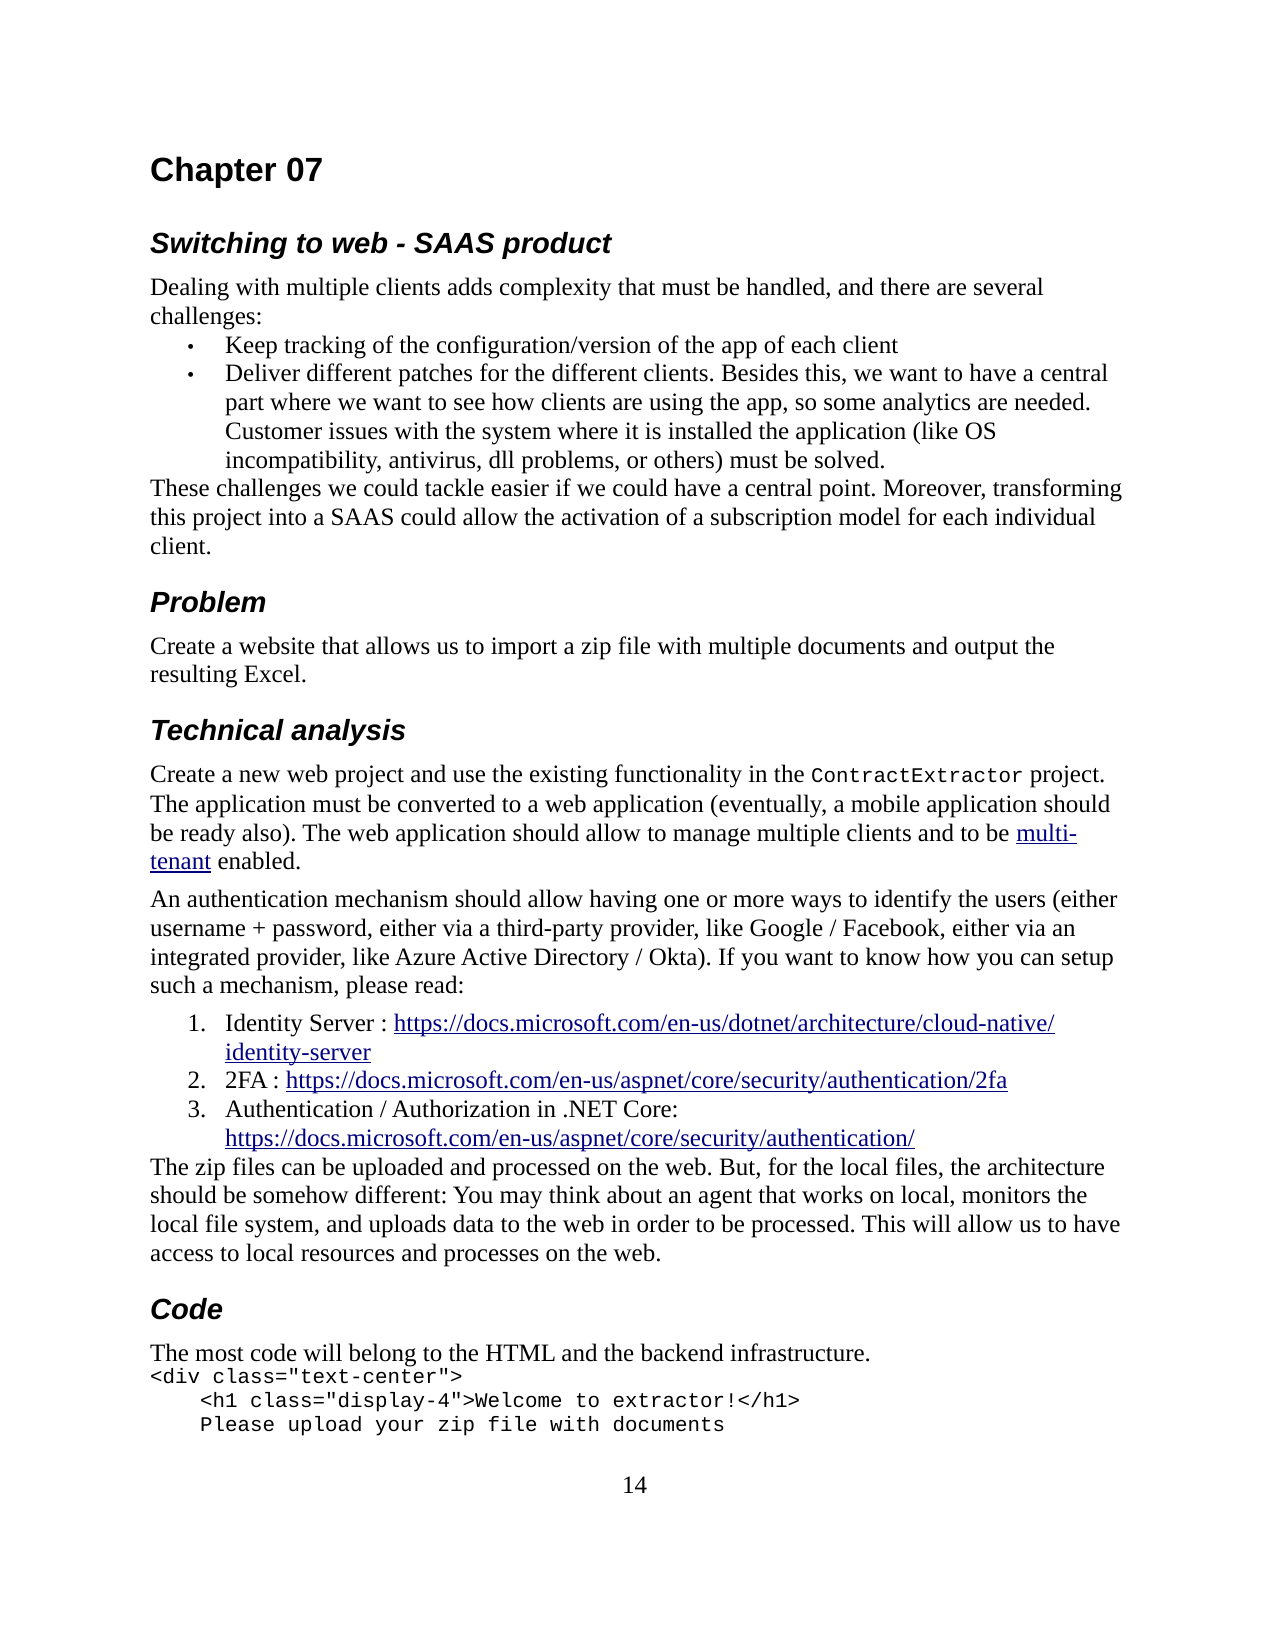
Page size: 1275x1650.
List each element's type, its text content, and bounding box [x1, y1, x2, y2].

text <h1 class="display-4">Welcome to extractor!</h1> [150, 1390, 1125, 1414]
subtitle Technical analysis [150, 713, 1125, 747]
list 2FA : https://docs.microsoft.com/en-us/aspnet/core/security/authentication/2fa [187, 1066, 1125, 1094]
list Deliver different patches for the different clients. Besides this, we want to have a central part where we want to see how clients are using the app, so some analytics are needed. Customer issues with the system where it is installed the application (like OS incompatibility, antivirus, dll problems, or others) must be solved. [187, 358, 1125, 473]
subtitle Chapter 07 [150, 150, 1125, 189]
text Please upload your zip file with documents [150, 1414, 1125, 1437]
text The zip files can be uploaded and processed on the web. But, for the local files, the architecture should be somehow different: You may think about an agent that works on local, monitors the local file system, and uploads data to the web in order to be processed. This will allow us to have access to local resources and processes on the web. [150, 1152, 1125, 1267]
text An authentication mechanism should allow having one or more ways to identify the users (either username + password, either via a third-party provider, like Google / Facebook, either via an integrated provider, like Azure Active Directory / Okta). If you want to know how you can setup such a mechanism, please read: [150, 884, 1125, 999]
text <div class="text-center"> [150, 1367, 1125, 1390]
list Keep tracking of the configuration/version of the app of each client [187, 330, 1125, 358]
text These challenges we could tackle easier if we could have a central point. Moreover, transforming this project into a SAAS could allow the activation of a subscription model for each individual client. [150, 473, 1125, 560]
list Identity Server : https://docs.microsoft.com/en-us/dotnet/architecture/cloud-native/identity-server [187, 1008, 1125, 1066]
subtitle Problem [150, 585, 1125, 618]
text Create a website that allows us to import a zip file with multiple documents and output the resulting Excel. [150, 631, 1125, 688]
text Create a new web project and use the existing functionality in the ContractExtractor project. The application must be converted to a web application (eventually, a mobile application should be ready also). The web application should allow to manage multiple clients and to be multi-tenant enabled. [150, 759, 1125, 875]
text Dealing with multiple clients adds complexity that must be handled, and there are several challenges: [150, 272, 1125, 330]
subtitle Code [150, 1292, 1125, 1325]
subtitle Switching to web - SAAS product [150, 226, 1125, 260]
text The most code will belong to the HTML and the backend infrastructure. [150, 1338, 1125, 1367]
list Authentication / Authorization in .NET Core: https://docs.microsoft.com/en-us/aspnet/core/security/authentication/ [187, 1094, 1125, 1152]
